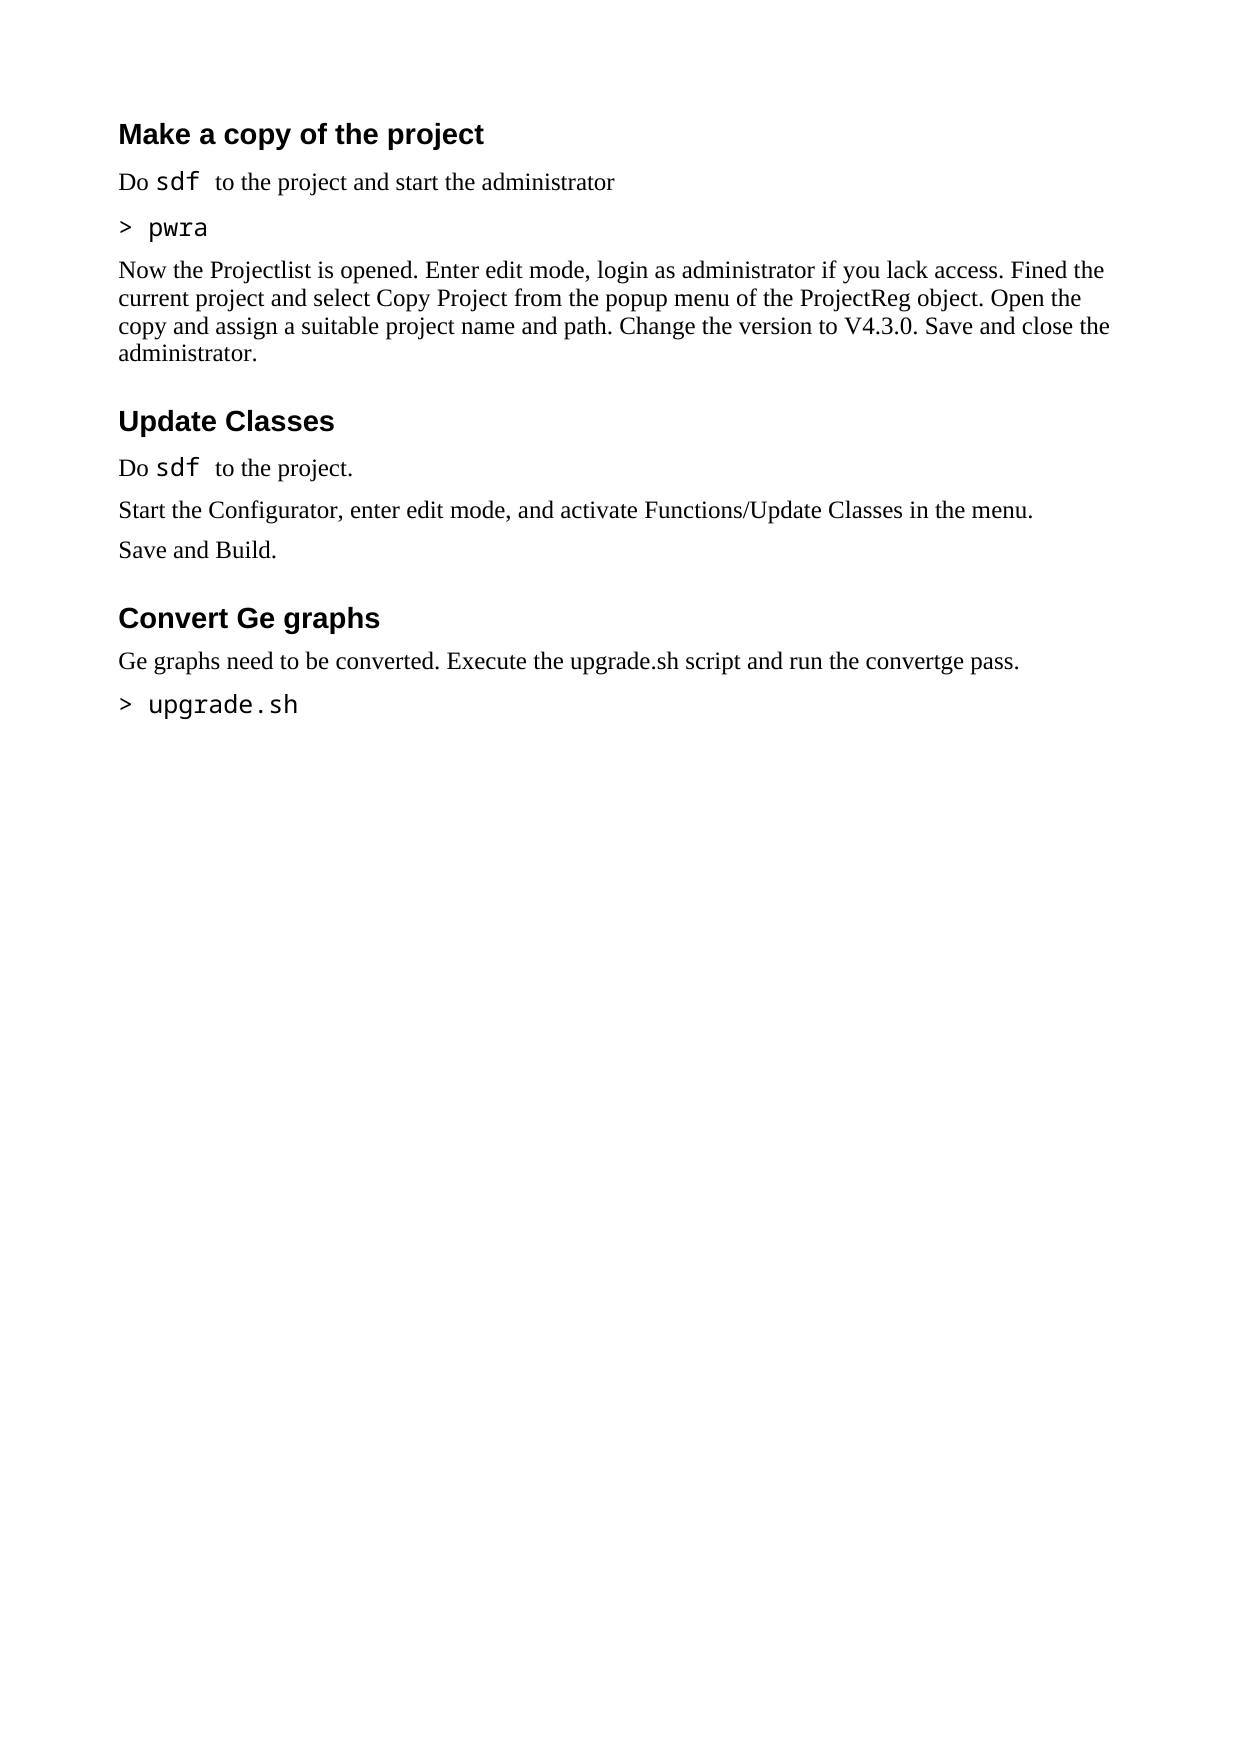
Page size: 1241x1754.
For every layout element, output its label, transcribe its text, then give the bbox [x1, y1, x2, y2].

text Now the Projectlist is opened. Enter edit mode, login as administrator if you lack access. Fined the current project and select Copy Project from the popup menu of the ProjectReg object. Open the copy and assign a suitable project name and path. Change the version to V4.3.0. Save and close the administrator. [118, 256, 1122, 367]
subtitle Make a copy of the project [118, 118, 1122, 151]
text Start the Configurator, enter edit mode, and activate Functions/Update Classes in the menu. [118, 496, 1122, 524]
text > pwra [118, 210, 1122, 244]
subtitle Convert Ge graphs [118, 602, 1122, 634]
text Ge graphs need to be converted. Execute the upgrade.sh script and run the convertge pass. [118, 647, 1122, 674]
subtitle Update Classes [118, 405, 1122, 437]
text Do sdf to the project and start the administrator [118, 163, 1122, 197]
text Save and Build. [118, 537, 1122, 564]
text > upgrade.sh [118, 687, 1122, 721]
text Do sdf to the project. [118, 450, 1122, 484]
